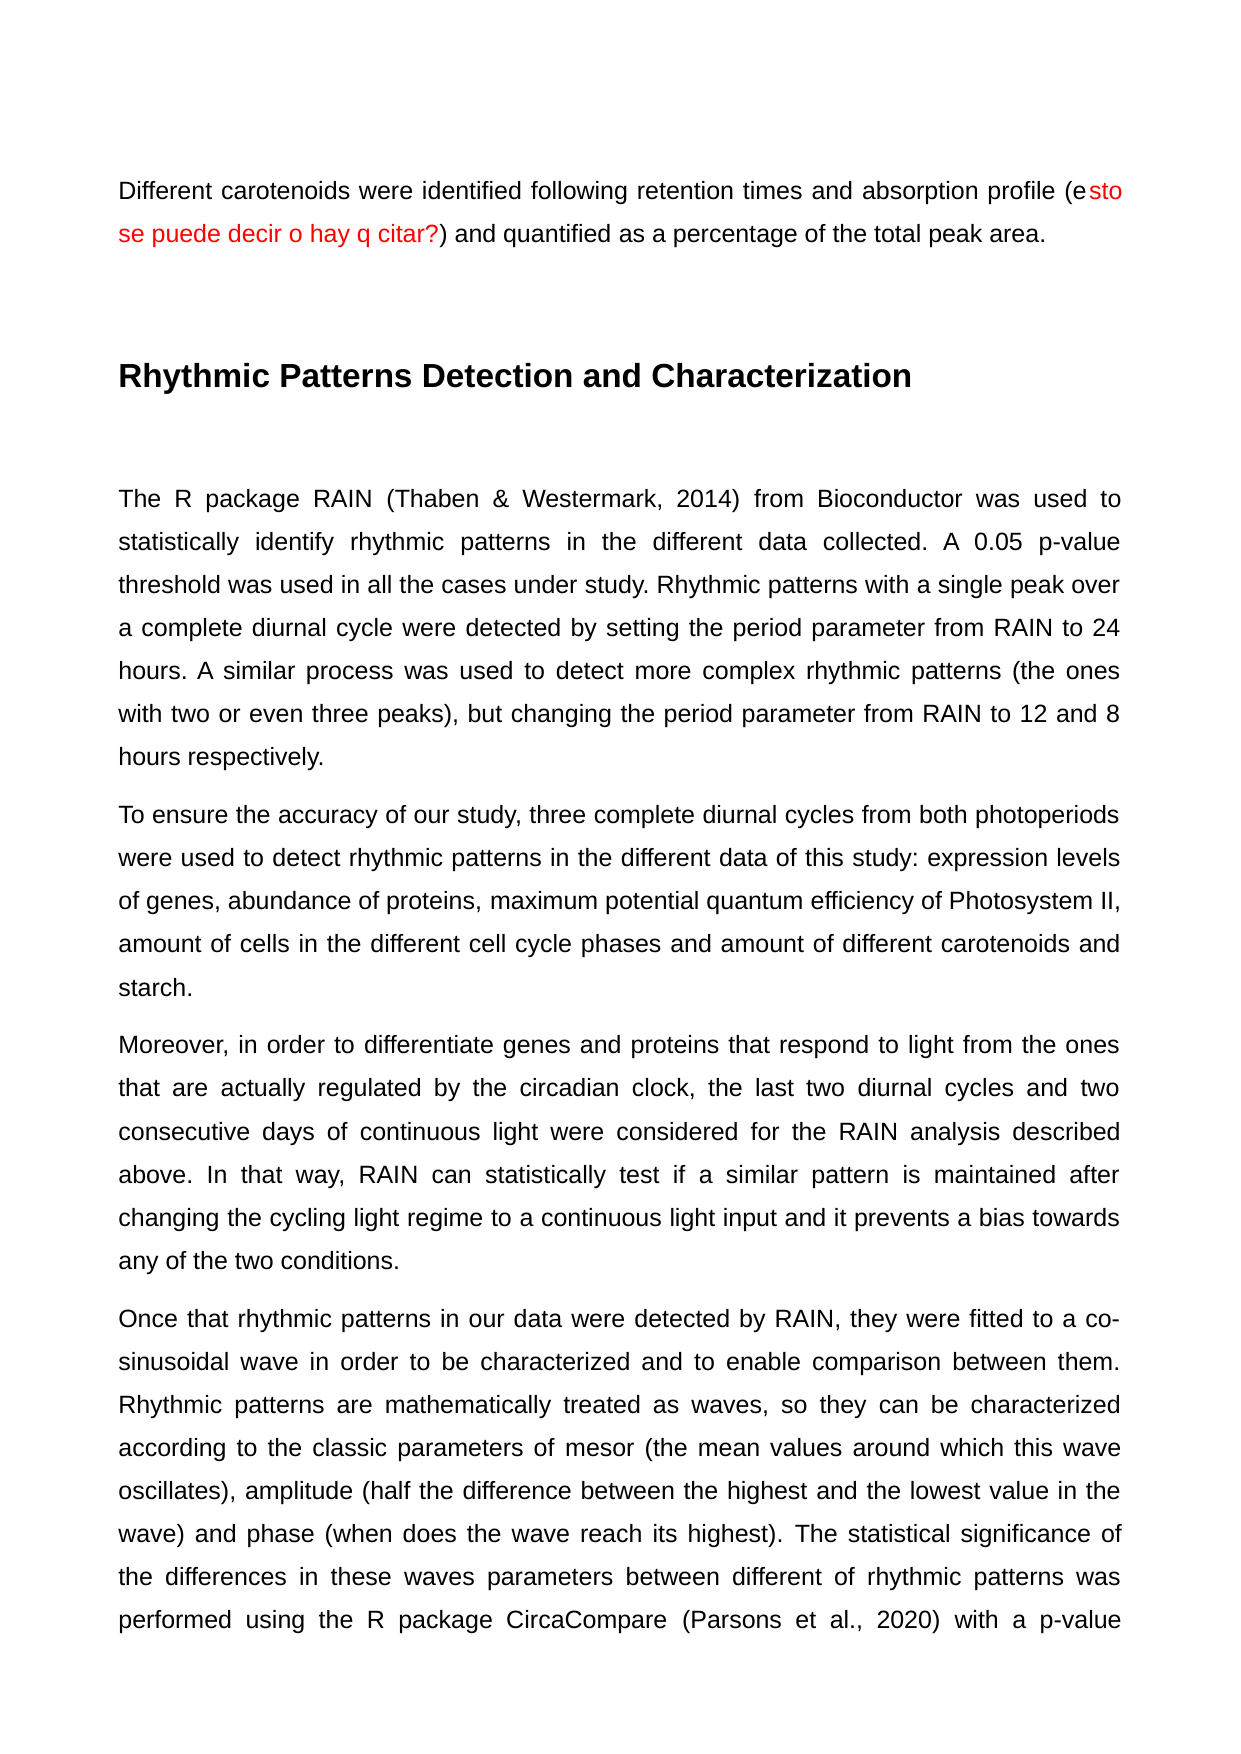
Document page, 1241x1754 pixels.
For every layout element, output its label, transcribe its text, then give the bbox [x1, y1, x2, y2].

text Once that rhythmic patterns in our data were detected by RAIN, they were fitted to a co-sinusoidal wave in order to be characterized and to enable comparison between them. Rhythmic patterns are mathematically treated as waves, so they can be characterized according to the classic parameters of mesor (the mean values around which this wave oscillates), amplitude (half the difference between the highest and the lowest value in the wave) and phase (when does the wave reach its highest). The statistical significance of the differences in these waves parameters between different of rhythmic patterns was performed using the R package CircaCompare (Parsons et al., 2020)⁠ with a p-value [118, 1303, 1122, 1634]
text Different carotenoids were identified following retention times and absorption profile (esto se puede decir o hay q citar?) and quantified as a percentage of the total peak area. [118, 176, 1122, 248]
text To ensure the accuracy of our study, three complete diurnal cycles from both photoperiods were used to detect rhythmic patterns in the different data of this study: expression levels of genes, abundance of proteins, maximum potential quantum efficiency of Photosystem II, amount of cells in the different cell cycle phases and amount of different carotenoids and starch. [118, 800, 1122, 1001]
text Moreover, in order to differentiate genes and proteins that respond to light from the ones that are actually regulated by the circadian clock, the last two diurnal cycles and two consecutive days of continuous light were considered for the RAIN analysis described above. In that way, RAIN can statistically test if a similar pattern is maintained after changing the cycling light regime to a continuous light input and it prevents a bias towards any of the two conditions. [118, 1030, 1122, 1274]
text The R package RAIN (Thaben & Westermark, 2014)⁠ from Bioconductor was used to statistically identify rhythmic patterns in the different data collected. A 0.05 p-value threshold was used in all the cases under study. Rhythmic patterns with a single peak over a complete diurnal cycle were detected by setting the period parameter from RAIN to 24 hours. A similar process was used to detect more complex rhythmic patterns (the ones with two or even three peaks), but changing the period parameter from RAIN to 12 and 8 hours respectively. [118, 483, 1122, 771]
subtitle Rhythmic Patterns Detection and Characterization [118, 356, 1122, 394]
